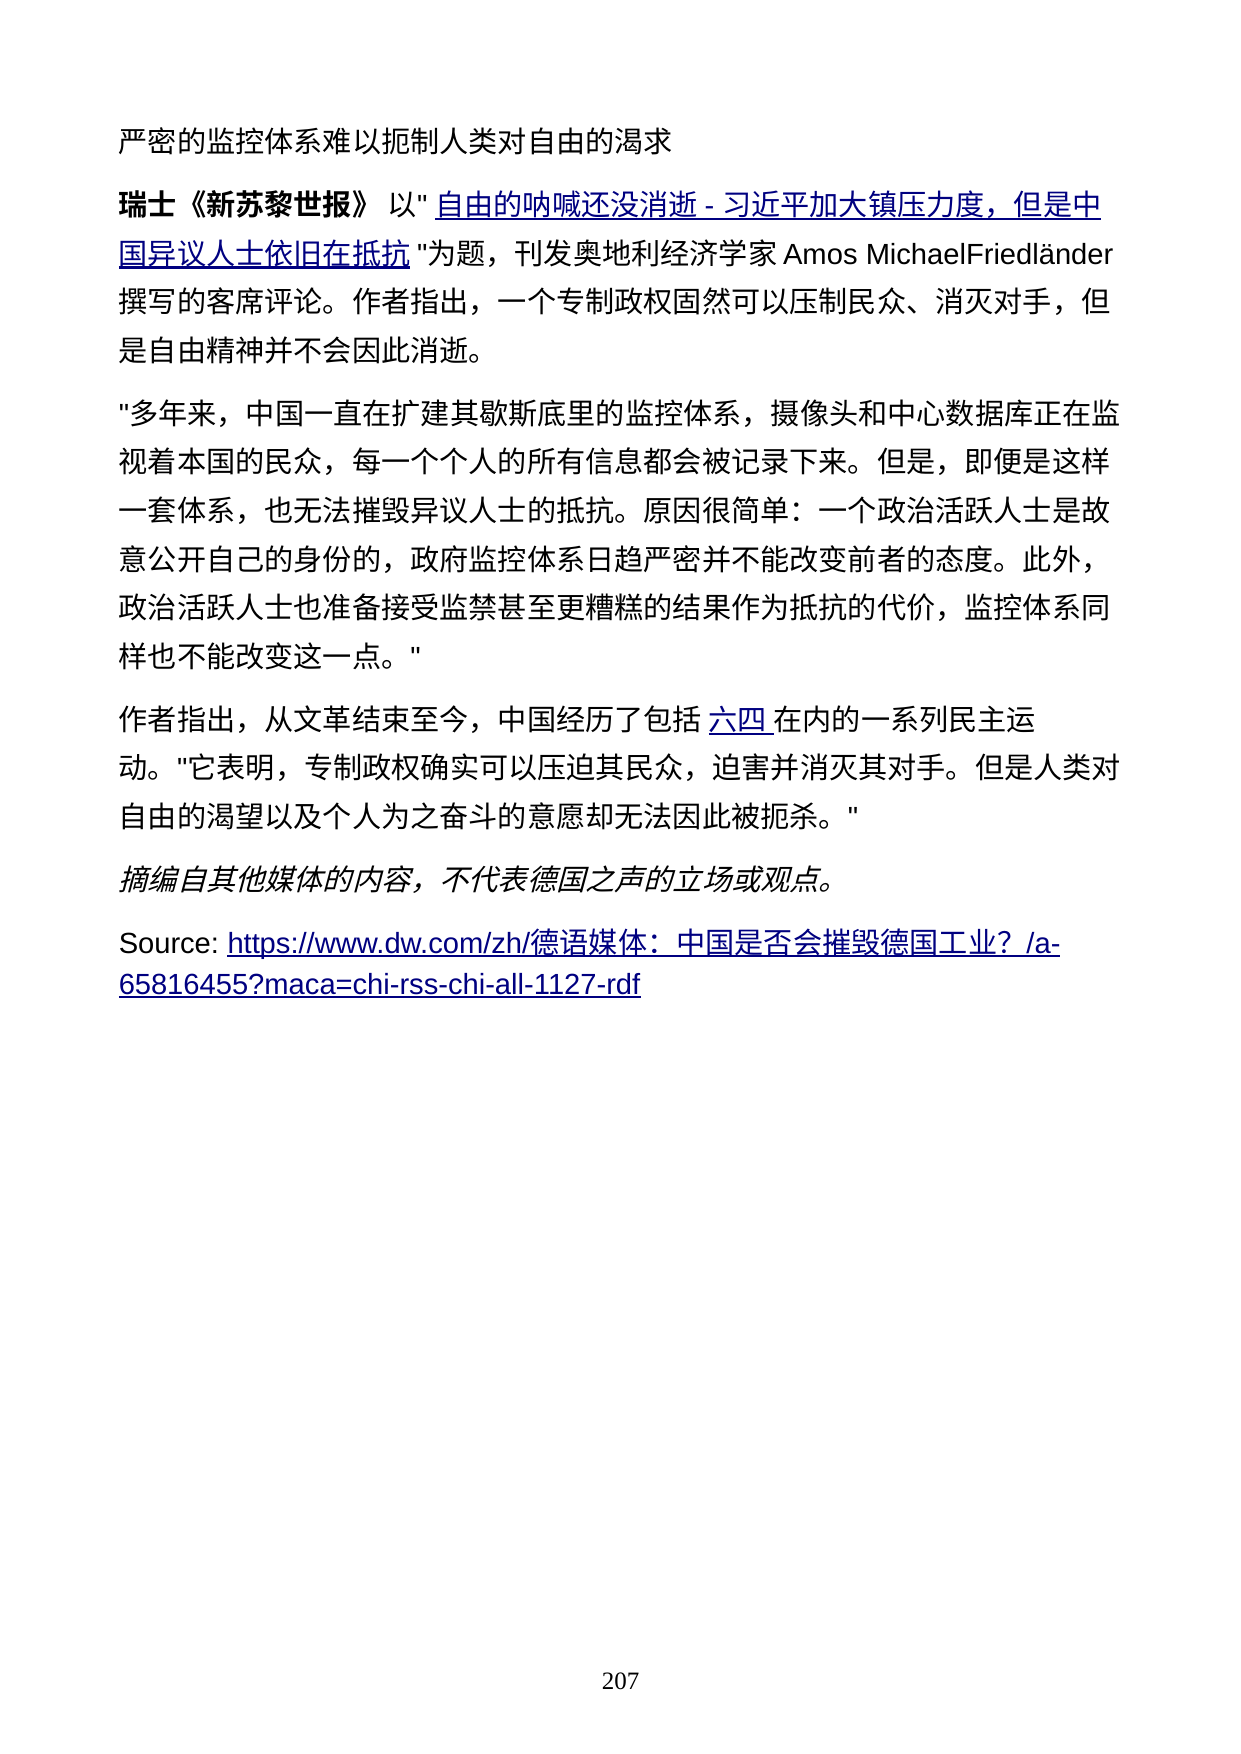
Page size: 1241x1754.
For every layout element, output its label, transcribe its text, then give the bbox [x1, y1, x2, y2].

text 作者指出，从文革结束至今，中国经历了包括 六四 在内的一系列民主运动。"它表明，专制政权确实可以压迫其民众，迫害并消灭其对手。但是人类对自由的渴望以及个人为之奋斗的意愿却无法因此被扼杀。" [118, 696, 1122, 836]
text Source: https://www.dw.com/zh/德语媒体：中国是否会摧毁德国工业？/a-65816455?maca=chi-rss-chi-all-1127-rdf [118, 919, 1122, 1000]
text 摘编自其他媒体的内容，不代表德国之声的立场或观点。 [118, 856, 1122, 899]
text "多年来，中国一直在扩建其歇斯底里的监控体系，摄像头和中心数据库正在监视着本国的民众，每一个个人的所有信息都会被记录下来。但是，即便是这样一套体系，也无法摧毁异议人士的抵抗。原因很简单：一个政治活跃人士是故意公开自己的身份的，政府监控体系日趋严密并不能改变前者的态度。此外，政治活跃人士也准备接受监禁甚至更糟糕的结果作为抵抗的代价，监控体系同样也不能改变这一点。" [118, 390, 1122, 675]
text 严密的监控体系难以扼制人类对自由的渴求 [118, 118, 1122, 161]
text 瑞士《新苏黎世报》 以" 自由的呐喊还没消逝 - 习近平加大镇压力度，但是中国异议人士依旧在抵抗 "为题，刊发奥地利经济学家Amos MichaelFriedländer撰写的客席评论。作者指出，一个专制政权固然可以压制民众、消灭对手，但是自由精神并不会因此消逝。 [118, 182, 1122, 369]
